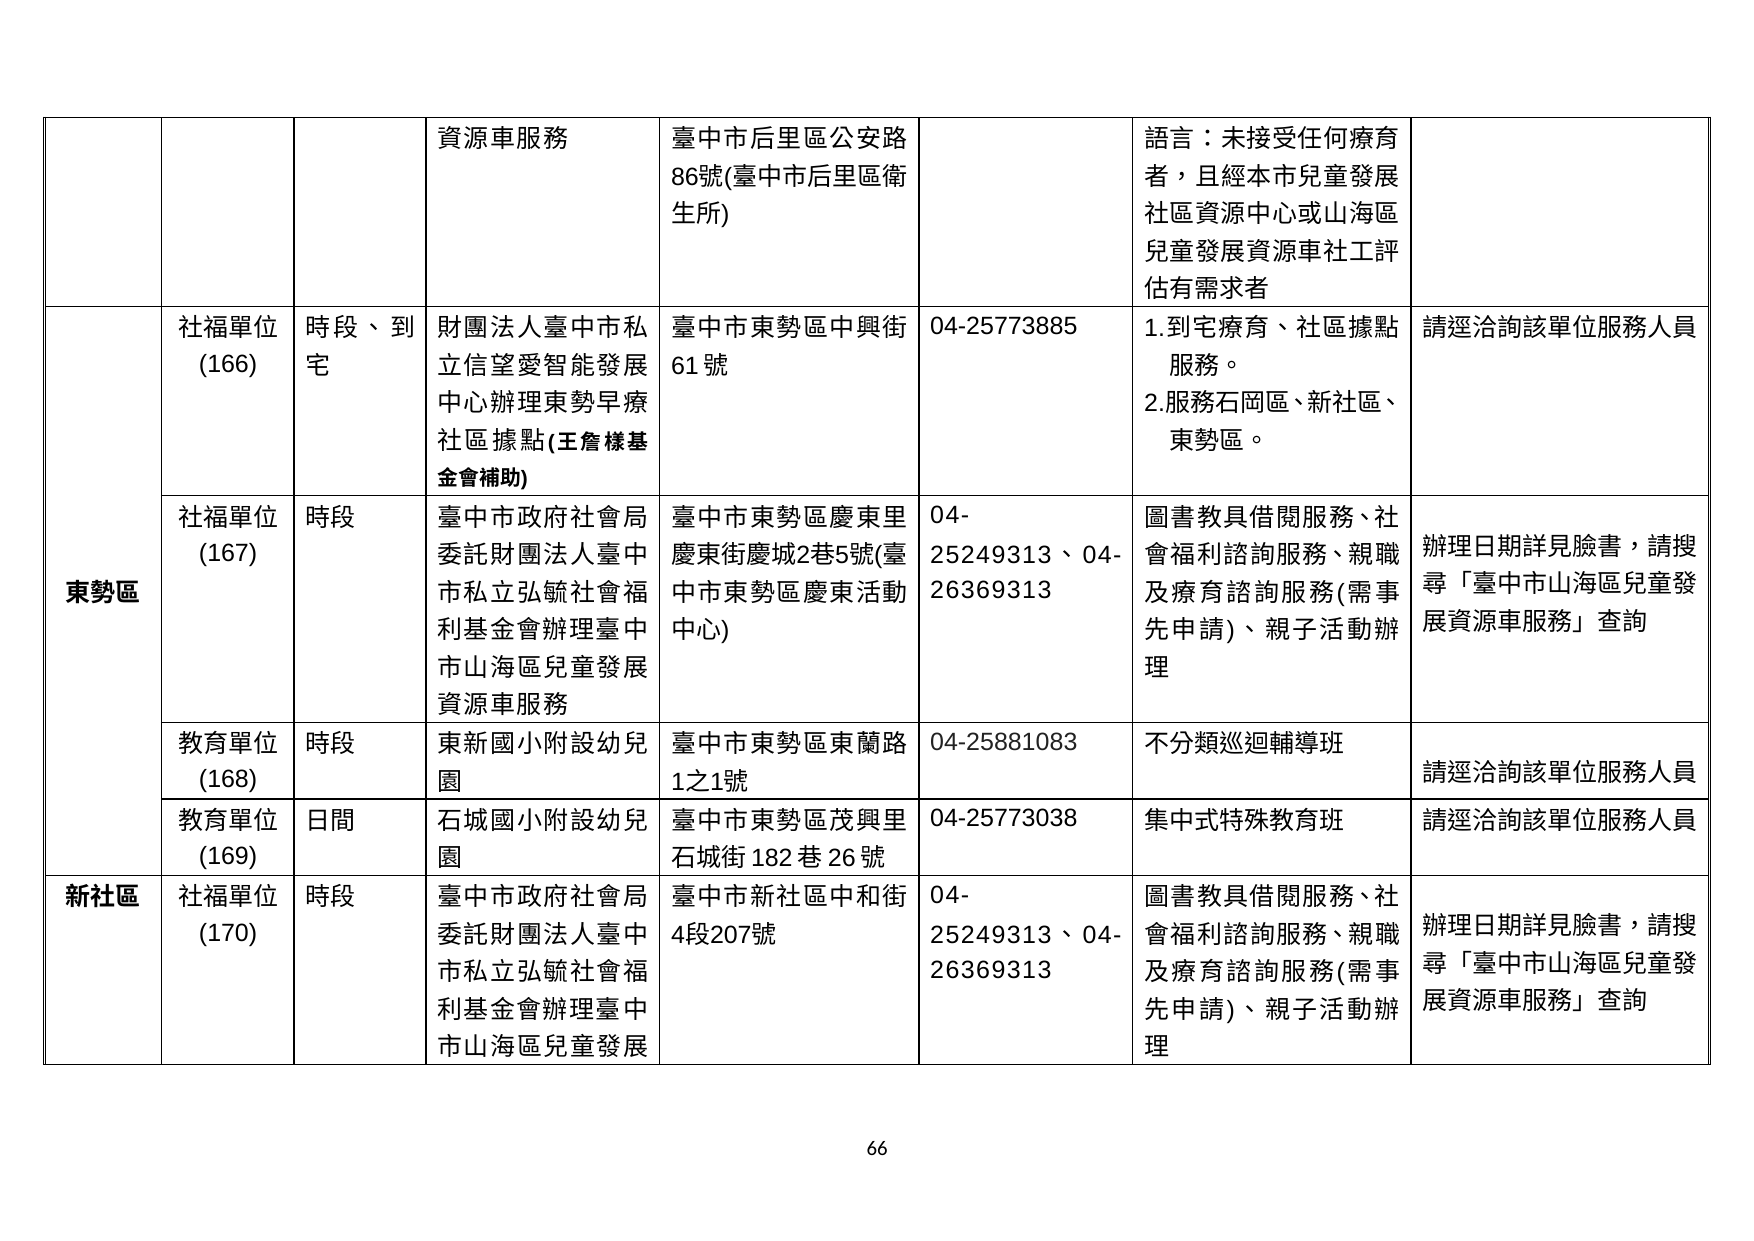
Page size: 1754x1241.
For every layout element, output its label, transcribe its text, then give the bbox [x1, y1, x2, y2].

table_cell 辦理日期詳見臉書，請搜尋「臺中市山海區兒童發展資源車服務」查詢 [1412, 496, 1708, 721]
table_cell 臺中市新社區中和街4段207號 [660, 876, 918, 1063]
table_cell 教育單位(168) [162, 723, 293, 798]
table_cell 不分類巡迴輔導班 [1133, 723, 1410, 798]
table_cell 臺中市東勢區茂興里石城街182巷26號 [660, 800, 918, 874]
table_cell 臺中市東勢區東蘭路1之1號 [660, 723, 918, 798]
table_cell 教育單位(169) [162, 800, 293, 874]
table_cell 臺中市后里區公安路86號(臺中市后里區衛生所) [660, 118, 918, 306]
table_cell 臺中市政府社會局委託財團法人臺中市私立弘毓社會福利基金會辦理臺中市山海區兒童發展資源車服務 [427, 496, 659, 721]
table_cell 集中式特殊教育班 [1133, 800, 1410, 874]
table_cell 時段 [295, 876, 425, 1063]
table_cell 新社區 [46, 876, 161, 1063]
table_cell 時段 [295, 496, 425, 721]
table_cell 財團法人臺中市私立信望愛智能發展中心辦理東勢早療社區據點(王詹樣基金會補助) [427, 307, 659, 495]
table_cell [1412, 118, 1708, 306]
table_cell 請逕洽詢該單位服務人員 [1412, 307, 1708, 495]
table_cell 圖書教具借閱服務、社會福利諮詢服務、親職及療育諮詢服務(需事先申請)、親子活動辦理 [1133, 876, 1410, 1063]
table_cell 石城國小附設幼兒園 [427, 800, 659, 874]
table_cell [295, 118, 425, 306]
table_cell 辦理日期詳見臉書，請搜尋「臺中市山海區兒童發展資源車服務」查詢 [1412, 876, 1708, 1063]
table_cell 資源車服務 [427, 118, 659, 306]
table_cell 日間 [295, 800, 425, 874]
table_cell 04-25881083 [920, 723, 1132, 798]
table_cell [46, 118, 161, 306]
table_cell 04-25249313、04-26369313 [920, 496, 1132, 721]
table_cell [920, 118, 1132, 306]
table_cell 1.到宅療育、社區據點服務。 2.服務石岡區、新社區、東勢區。 [1133, 307, 1410, 495]
table_cell 時段、到宅 [295, 307, 425, 495]
table_cell [162, 118, 293, 306]
table_cell 圖書教具借閱服務、社會福利諮詢服務、親職及療育諮詢服務(需事先申請)、親子活動辦理 [1133, 496, 1410, 721]
table_cell 04-25773038 [920, 800, 1132, 874]
table_cell 社福單位(167) [162, 496, 293, 721]
table_cell 時段 [295, 723, 425, 798]
table_cell 請逕洽詢該單位服務人員 [1412, 800, 1708, 874]
table_cell 請逕洽詢該單位服務人員 [1412, 723, 1708, 798]
table_cell 04-25773885 [920, 307, 1132, 495]
table_cell 04-25249313、04-26369313 [920, 876, 1132, 1063]
table_cell 語言：未接受任何療育者，且經本市兒童發展社區資源中心或山海區兒童發展資源車社工評估有需求者 [1133, 118, 1410, 306]
table_cell 東勢區 [46, 307, 161, 874]
table_cell 社福單位(170) [162, 876, 293, 1063]
table_cell 臺中市政府社會局委託財團法人臺中市私立弘毓社會福利基金會辦理臺中市山海區兒童發展 [427, 876, 659, 1063]
table_cell 東新國小附設幼兒園 [427, 723, 659, 798]
table_cell 臺中市東勢區慶東里慶東街慶城2巷5號(臺中市東勢區慶東活動中心) [660, 496, 918, 721]
table_cell 臺中市東勢區中興街61號 [660, 307, 918, 495]
table_cell 社福單位(166) [162, 307, 293, 495]
